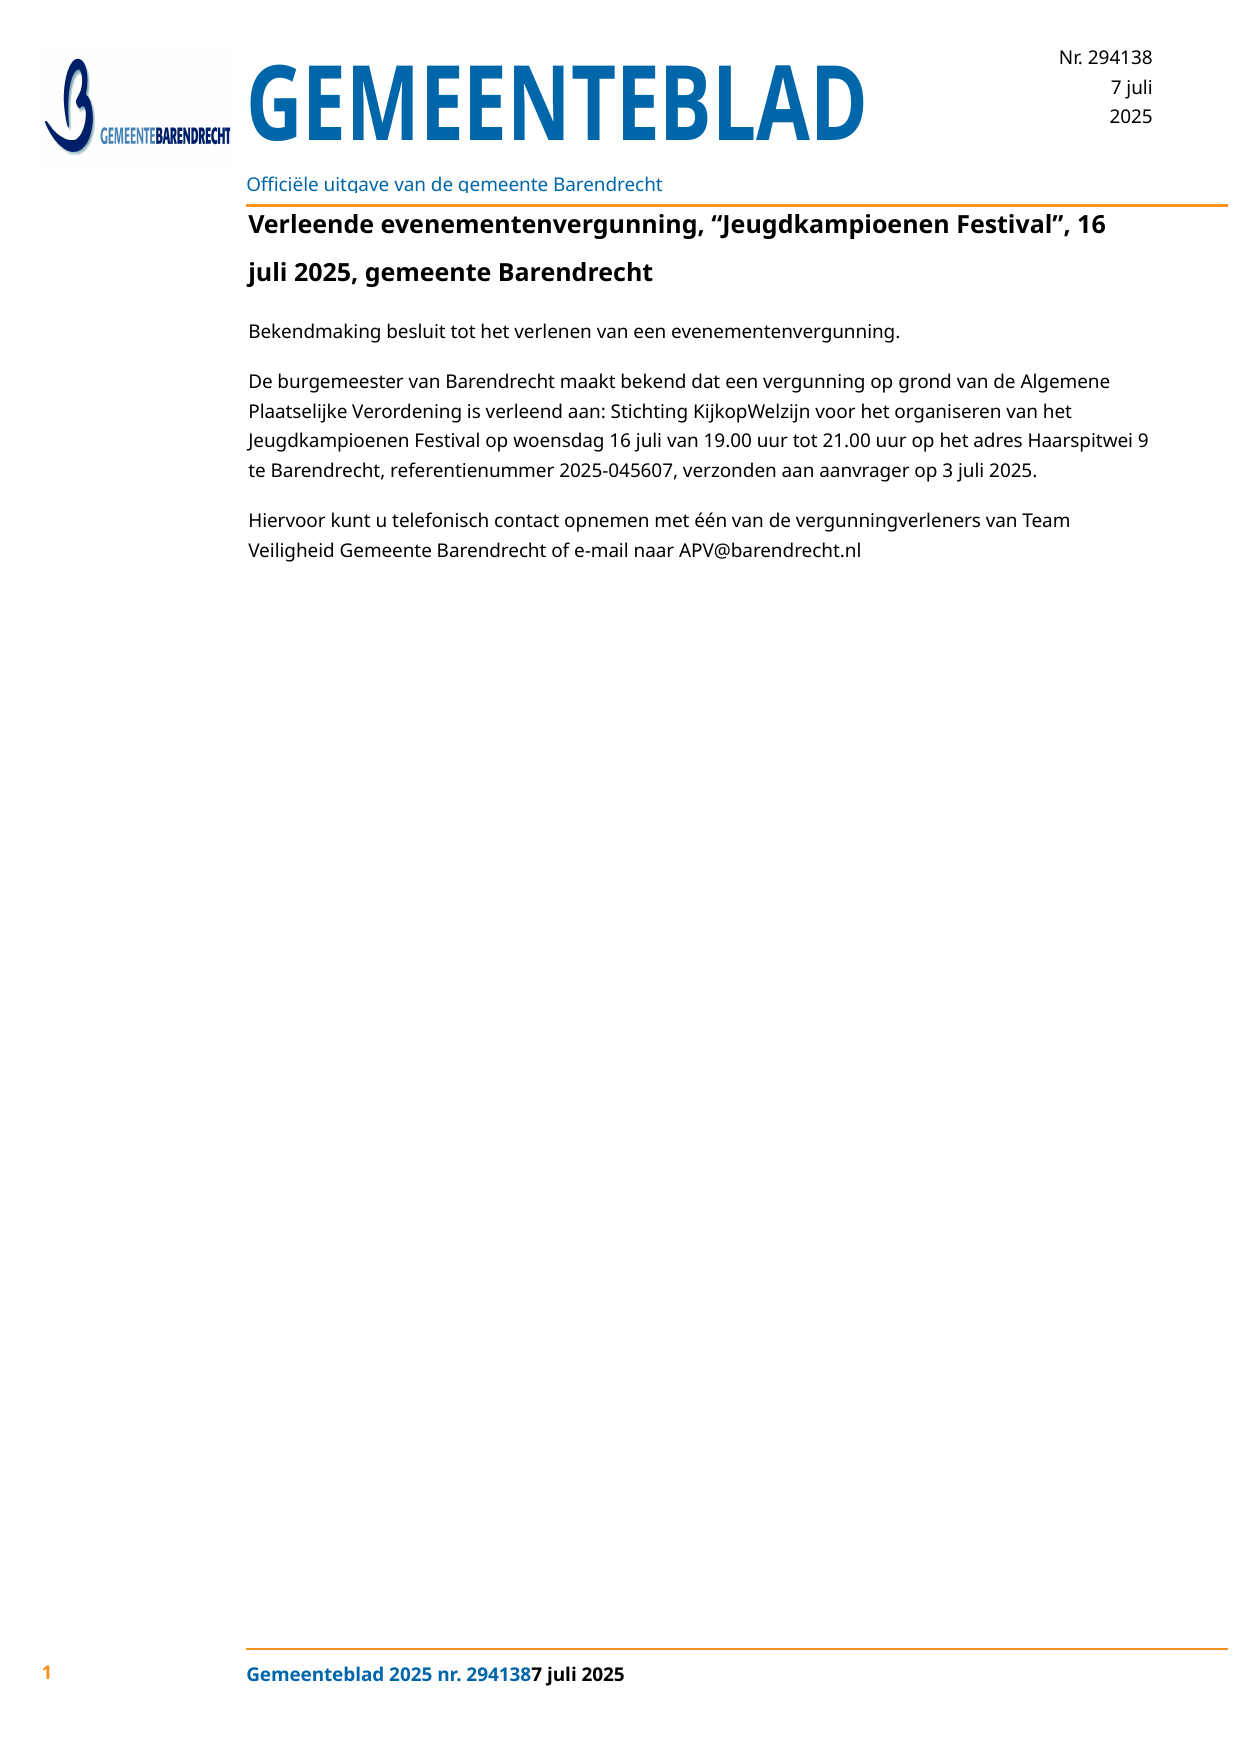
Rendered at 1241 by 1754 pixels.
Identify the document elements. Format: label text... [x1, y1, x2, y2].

text Bekendmaking besluit tot het verlenen van een evenementenvergunning. [248, 318, 1152, 344]
picture [41, 47, 231, 172]
text De burgemeester van Barendrecht maakt bekend dat een vergunning op grond van de Algemene Plaatselijke Verordening is verleend aan: Stichting KijkopWelzijn voor het organiseren van het Jeugdkampioenen Festival op woensdag 16 juli van 19.00 uur tot 21.00 uur op het adres Haarspitwei 9 te Barendrecht, referentienummer 2025-045607, verzonden aan aanvrager op 3 juli 2025. [248, 368, 1152, 483]
text Hiervoor kunt u telefonisch contact opnemen met één van de vergunningverleners van Team Veiligheid Gemeente Barendrecht of e-mail naar APV@barendrecht.nl [248, 507, 1152, 563]
text Verleende evenementenvergunning, “Jeugdkampioenen Festival”, 16 juli 2025, gemeente Barendrecht [248, 207, 1152, 288]
